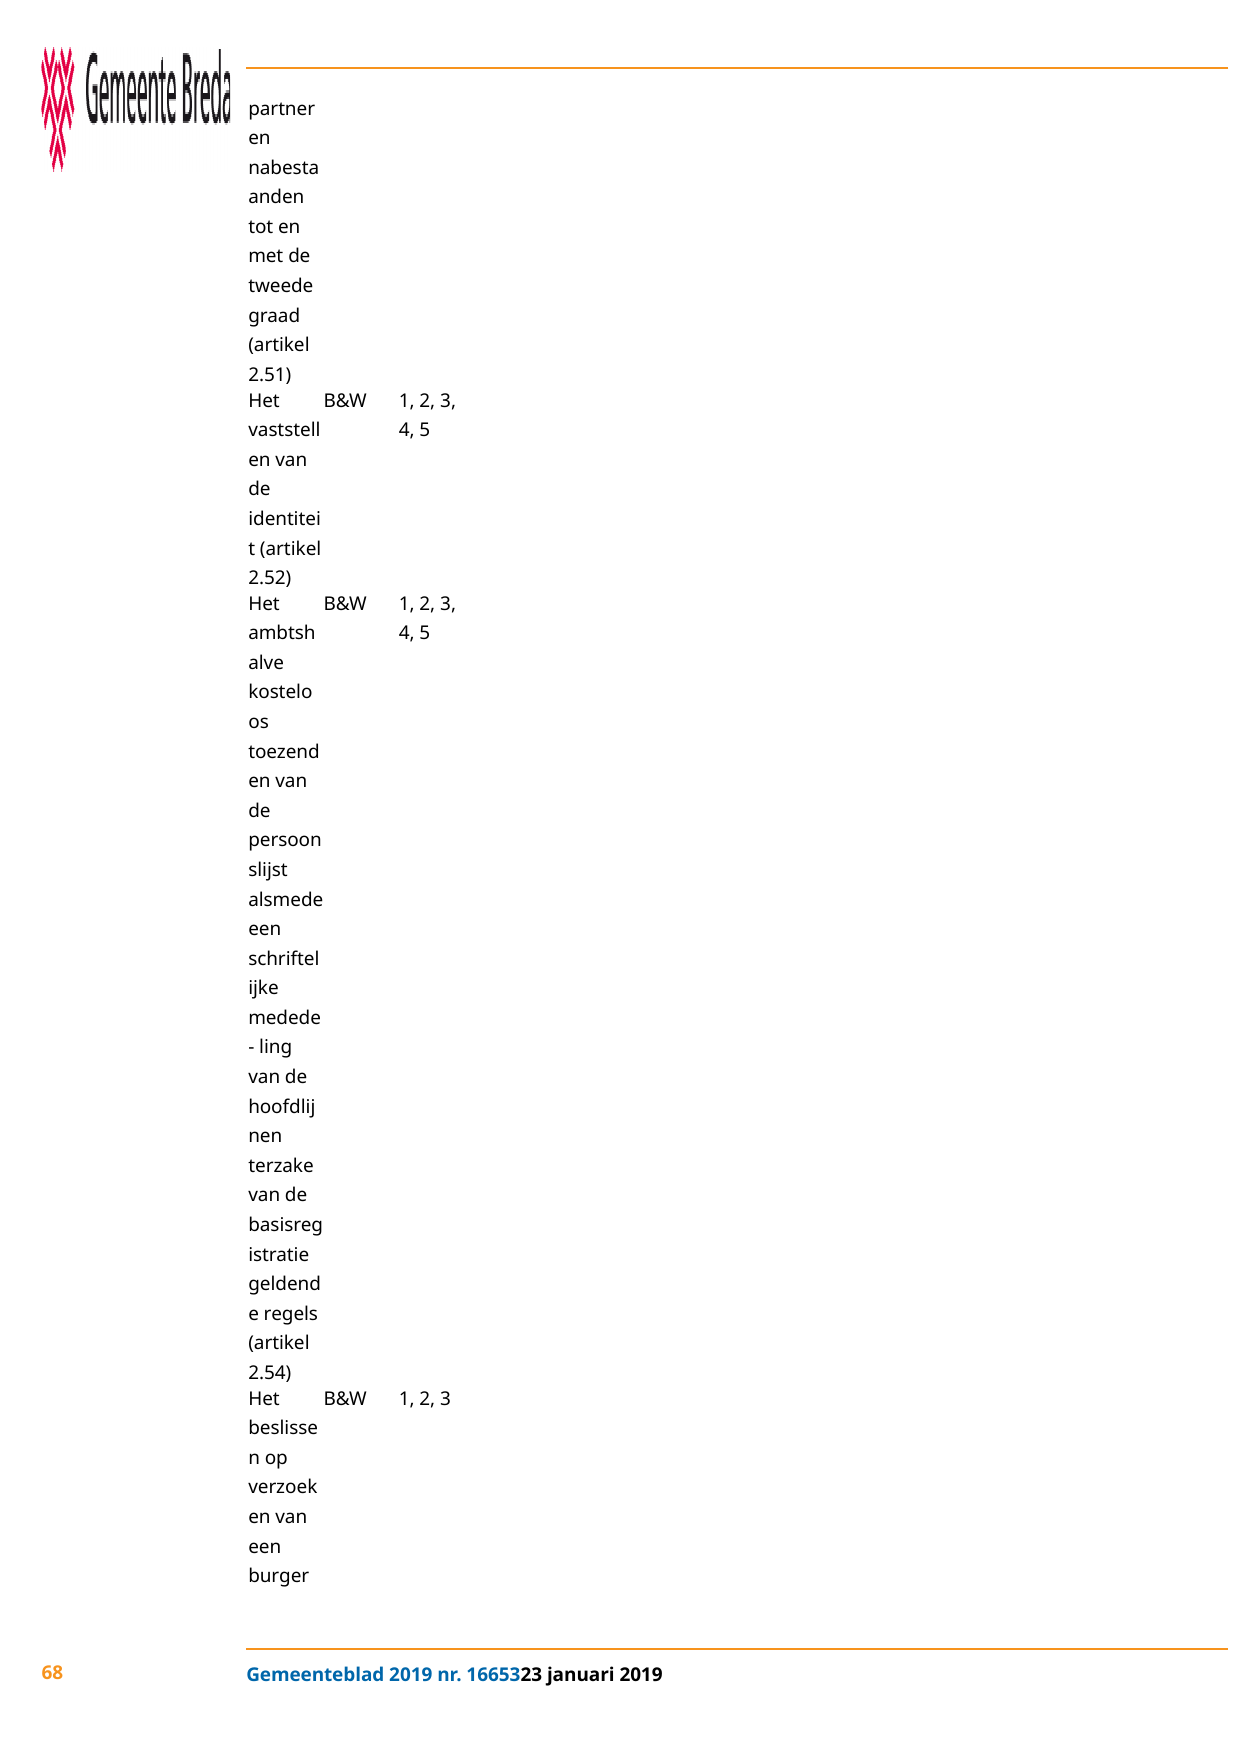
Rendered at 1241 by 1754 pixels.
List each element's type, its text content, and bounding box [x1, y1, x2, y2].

table_cell [474, 95, 549, 387]
table_cell B&W [323, 387, 398, 590]
table_cell partner en nabestaanden tot en met de tweede graad (artikel 2.51) [248, 95, 323, 387]
table_cell [474, 590, 549, 1385]
table_cell B&W [323, 1385, 398, 1588]
table_cell Het ambtshalve kosteloos toezenden van de persoonslijst alsmede een schriftelijke medede- ling van de hoofdlijnen terzake van de basisregistratie geldende regels (artikel 2.54) [248, 590, 323, 1385]
table_cell 1, 2, 3, 4, 5 [399, 387, 474, 590]
table_cell [474, 1385, 549, 1588]
table_cell 1, 2, 3 [399, 1385, 474, 1588]
picture [41, 47, 231, 172]
table_cell [474, 387, 549, 590]
table_cell [323, 95, 398, 387]
table_cell [399, 95, 474, 387]
table_cell 1, 2, 3, 4, 5 [399, 590, 474, 1385]
table_cell B&W [323, 590, 398, 1385]
table_cell Het beslissen op verzoeken van een burger [248, 1385, 323, 1588]
table_cell Het vaststellen van de identiteit (artikel 2.52) [248, 387, 323, 590]
